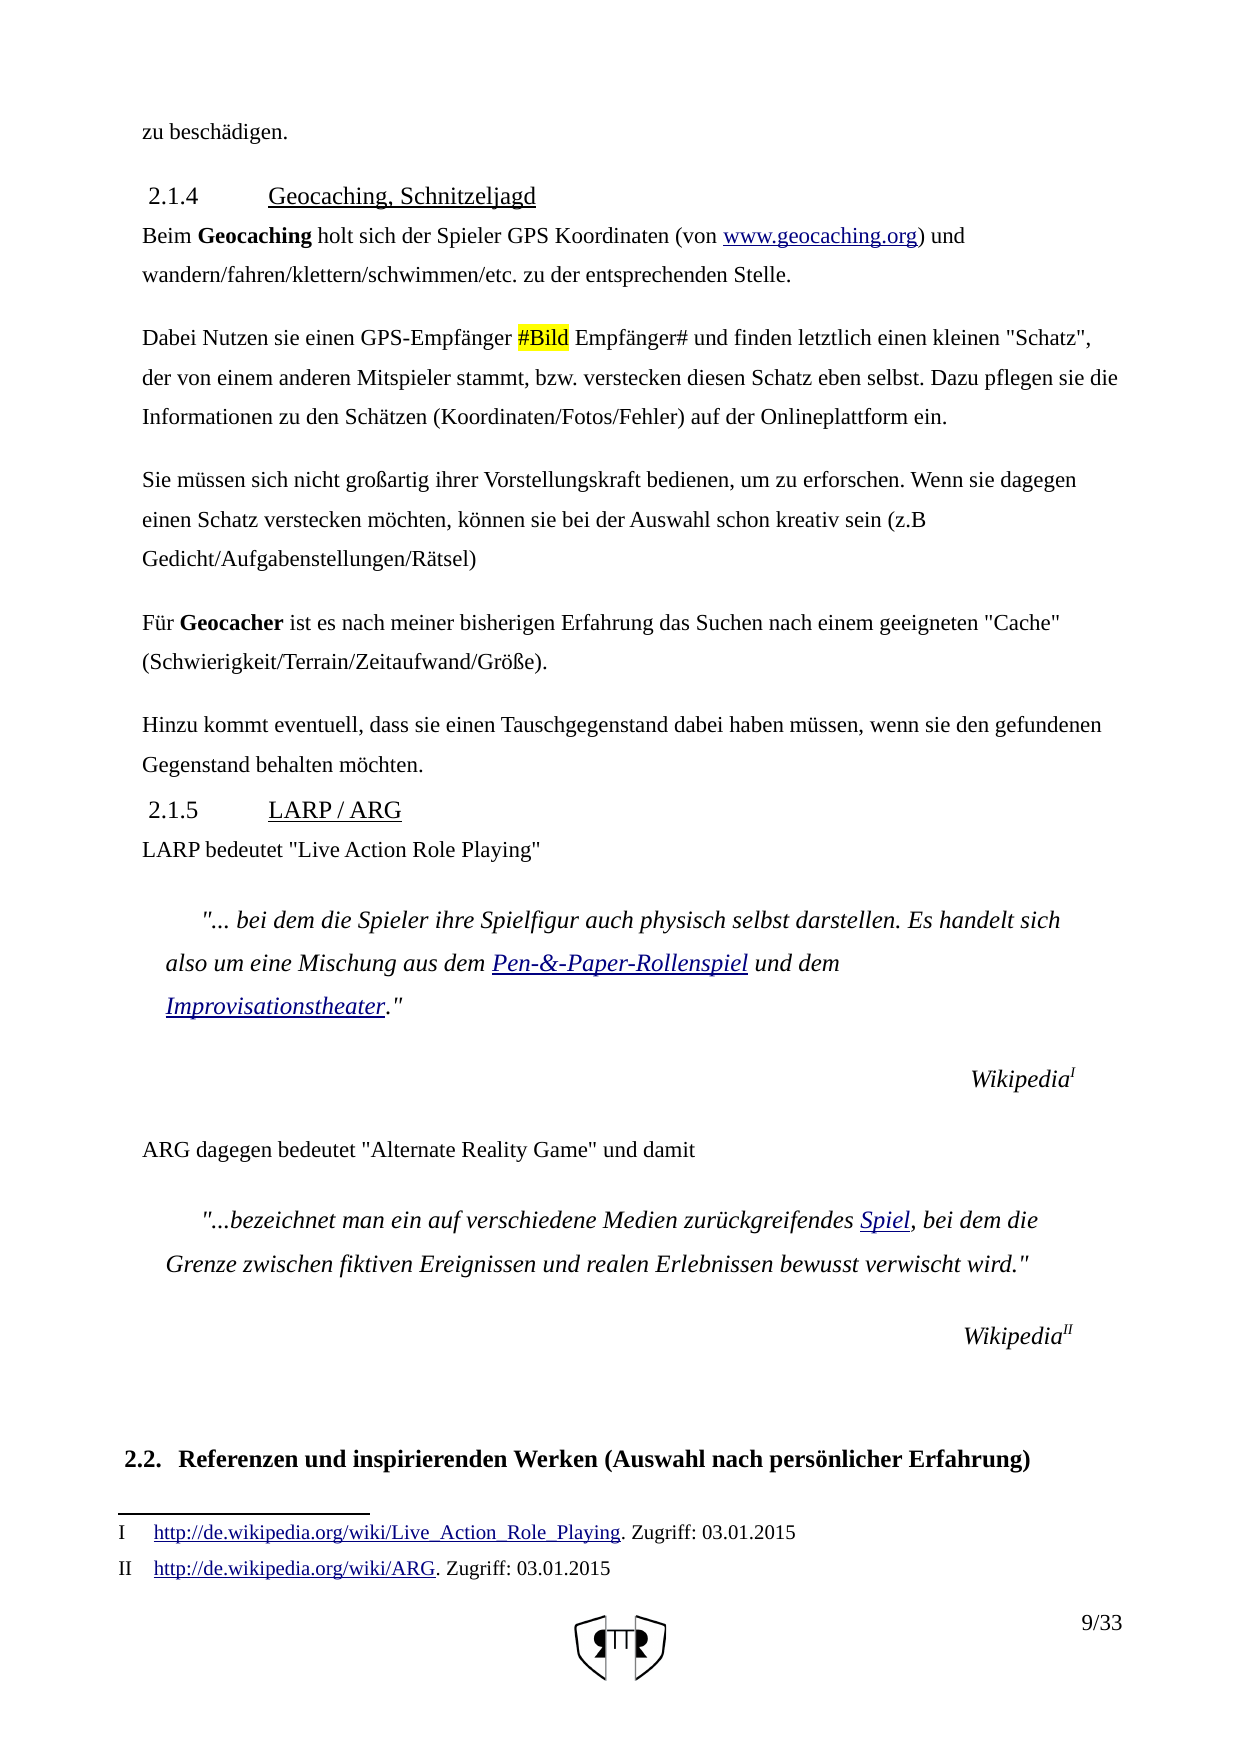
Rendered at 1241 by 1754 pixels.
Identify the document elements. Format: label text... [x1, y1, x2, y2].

subtitle Geocaching, Schnitzeljagd [142, 181, 1122, 210]
picture [574, 1615, 667, 1681]
text zu beschädigen. [142, 118, 1122, 144]
text "...bezeichnet man ein auf verschiedene Medien zurückgreifendes Spiel, bei dem die Grenze zwischen fiktiven Ereignissen und realen Erlebnissen bewusst verwischt wird." [165, 1206, 1075, 1277]
text Beim Geocaching holt sich der Spieler GPS Koordinaten (von www.geocaching.org) und wandern/fahren/klettern/schwimmen/etc. zu der entsprechenden Stelle. [142, 222, 1122, 288]
text Sie müssen sich nicht großartig ihrer Vorstellungskraft bedienen, um zu erforschen. Wenn sie dagegen einen Schatz verstecken möchten, können sie bei der Auswahl schon kreativ sein (z.B Gedicht/Aufgabenstellungen/Rätsel) [142, 466, 1122, 572]
text Hinzu kommt eventuell, dass sie einen Tauschgegenstand dabei haben müssen, wenn sie den gefundenen Gegenstand behalten möchten. [142, 711, 1122, 777]
text ARG dagegen bedeutet "Alternate Reality Game" und damit [142, 1137, 1122, 1163]
subtitle Referenzen und inspirierenden Werken (Auswahl nach persönlicher Erfahrung) [124, 1444, 1122, 1473]
text Wikipedia [165, 1321, 1075, 1350]
text "... bei dem die Spieler ihre Spielfigur auch physisch selbst darstellen. Es handelt sich also um eine Mischung aus dem Pen-&-Paper-Rollenspiel und dem Improvisationstheater." [165, 905, 1075, 1020]
text http://de.wikipedia.org/wiki/Live_Action_Role_Playing. Zugriff: 03.01.2015 [118, 1520, 1122, 1544]
text http://de.wikipedia.org/wiki/ARG. Zugriff: 03.01.2015 [118, 1556, 1122, 1580]
text LARP bedeutet "Live Action Role Playing" [142, 836, 1122, 862]
subtitle LARP / ARG [142, 796, 1122, 824]
text Dabei Nutzen sie einen GPS-Empfänger #Bild Empfänger# und finden letztlich einen kleinen "Schatz", der von einem anderen Mitspieler stammt, bzw. verstecken diesen Schatz eben selbst. Dazu pflegen sie die Informationen zu den Schätzen (Koordinaten/Fotos/Fehler) auf der Onlineplattform ein. [142, 324, 1122, 430]
text Für Geocacher ist es nach meiner bisherigen Erfahrung das Suchen nach einem geeigneten "Cache" (Schwierigkeit/Terrain/Zeitaufwand/Größe). [142, 608, 1122, 674]
text Wikipedia [165, 1064, 1075, 1093]
